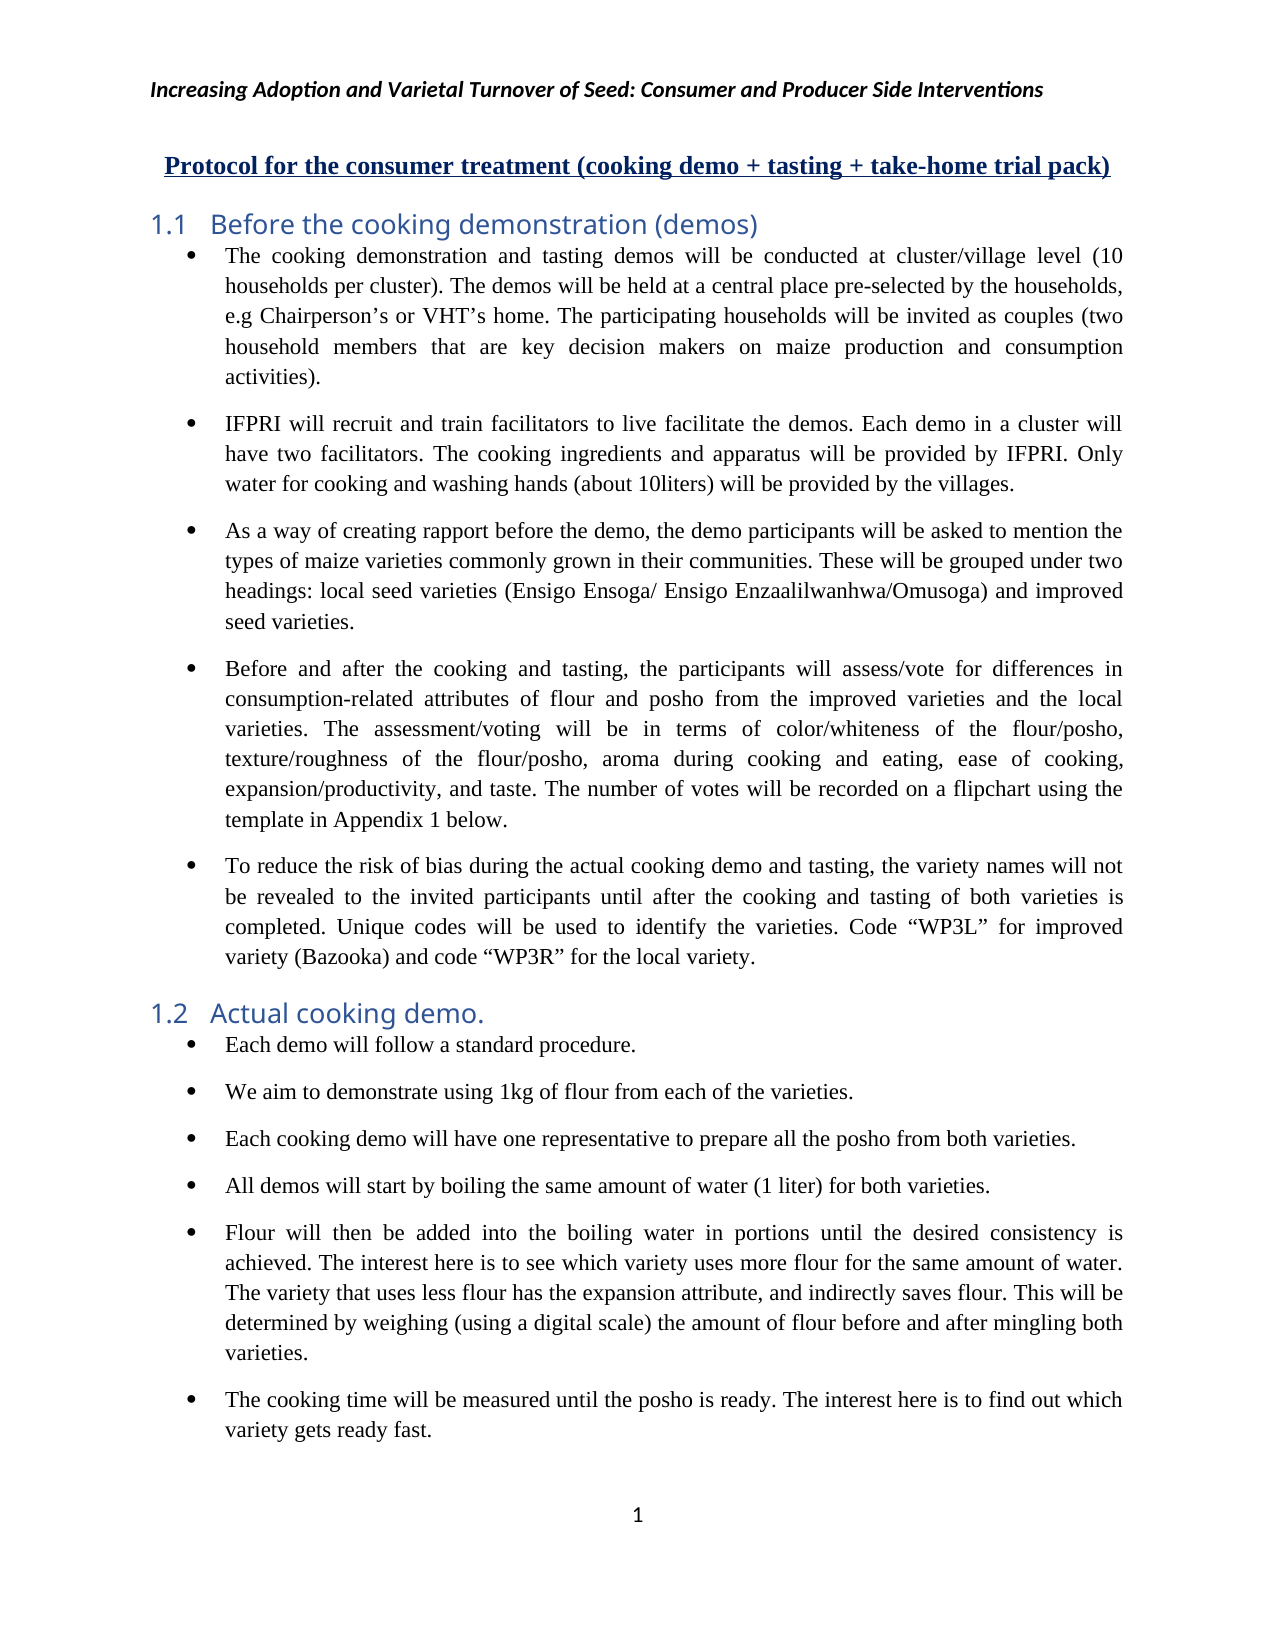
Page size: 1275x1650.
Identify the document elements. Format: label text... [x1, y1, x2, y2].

list Flour will then be added into the boiling water in portions until the desired consistency is achieved. The interest here is to see which variety uses more flour for the same amount of water. The variety that uses less flour has the expansion attribute, and indirectly saves flour. This will be determined by weighing (using a digital scale) the amount of flour before and after mingling both varieties. [187, 1219, 1125, 1366]
list Each demo will follow a standard procedure. [187, 1031, 1125, 1057]
subtitle Before the cooking demonstration (demos) [150, 205, 1125, 242]
list As a way of creating rapport before the demo, the demo participants will be asked to mention the types of maize varieties commonly grown in their communities. These will be grouped under two headings: local seed varieties (Ensigo Ensoga/ Ensigo Enzaalilwanhwa/Omusoga) and improved seed varieties. [187, 517, 1125, 634]
text Protocol for the consumer treatment (cooking demo + tasting + take-home trial pack) [150, 150, 1125, 180]
list IFPRI will recruit and train facilitators to live facilitate the demos. Each demo in a cluster will have two facilitators. The cooking ingredients and apparatus will be provided by IFPRI. Only water for cooking and washing hands (about 10liters) will be provided by the villages. [187, 410, 1125, 497]
list Before and after the cooking and tasting, the participants will assess/vote for differences in consumption-related attributes of flour and posho from the improved varieties and the local varieties. The assessment/voting will be in terms of color/whiteness of the flour/posho, texture/roughness of the flour/posho, aroma during cooking and eating, ease of cooking, expansion/productivity, and taste. The number of votes will be recorded on a flipchart using the template in Appendix 1 below. [187, 655, 1125, 832]
list To reduce the risk of bias during the actual cooking demo and tasting, the variety names will not be revealed to the invited participants until after the cooking and tasting of both varieties is completed. Unique codes will be used to identify the varieties. Code “WP3L” for improved variety (Bazooka) and code “WP3R” for the local variety. [187, 853, 1125, 969]
list The cooking demonstration and tasting demos will be conducted at cluster/village level (10 households per cluster). The demos will be held at a central place pre-selected by the households, e.g Chairperson’s or VHT’s home. The participating households will be invited as couples (two household members that are key decision makers on maize production and consumption activities). [187, 242, 1125, 389]
subtitle Actual cooking demo. [150, 994, 1125, 1031]
list Each cooking demo will have one representative to prepare all the posho from both varieties. [187, 1125, 1125, 1151]
list All demos will start by boiling the same amount of water (1 liter) for both varieties. [187, 1172, 1125, 1198]
list We aim to demonstrate using 1kg of flour from each of the varieties. [187, 1078, 1125, 1104]
list The cooking time will be measured until the posho is ready. The interest here is to find out which variety gets ready fast. [187, 1386, 1125, 1443]
